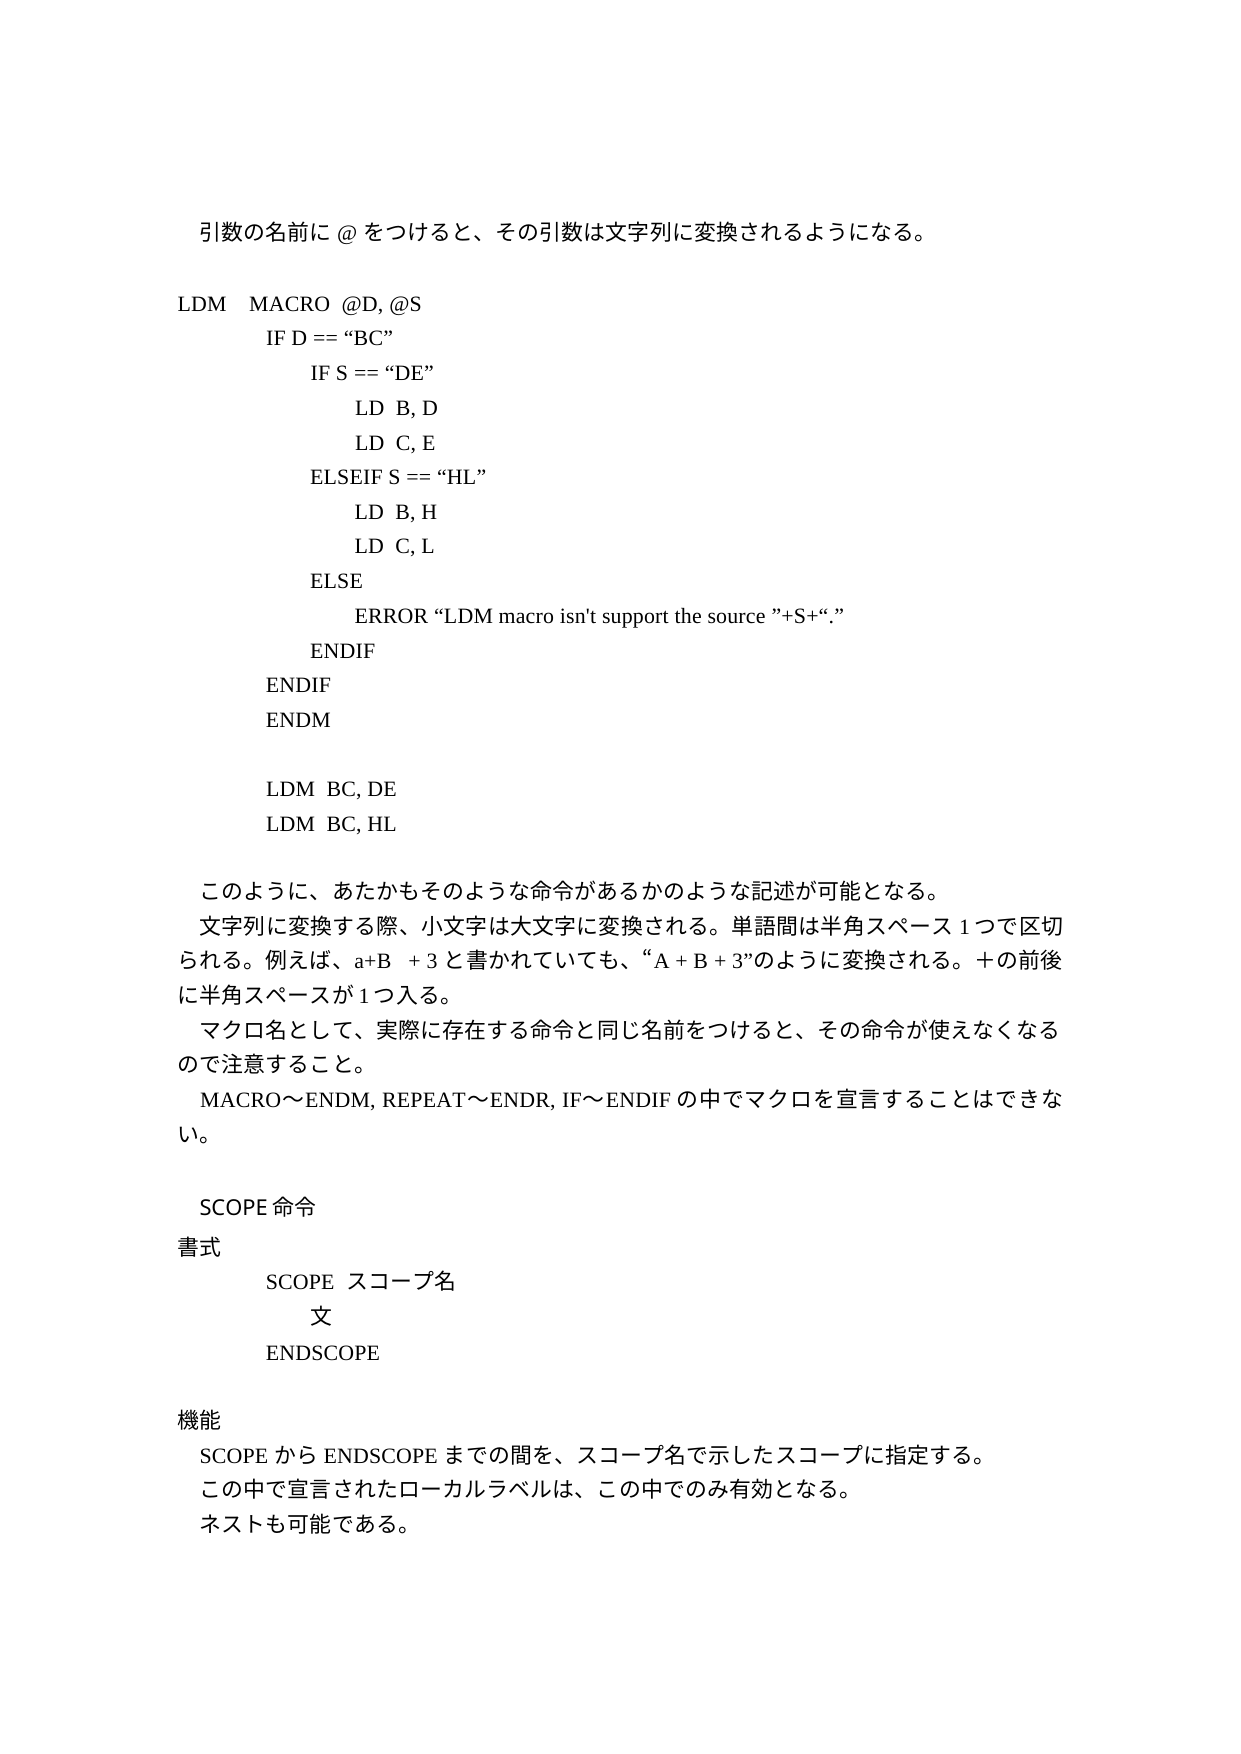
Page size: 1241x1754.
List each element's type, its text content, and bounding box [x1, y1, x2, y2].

text ELSEIF S == “HL” [310, 455, 1063, 489]
text LD B, H [354, 489, 1063, 524]
text マクロ名として、実際に存在する命令と同じ名前をつけると、その命令が使えなくなるので注意すること。 [177, 1010, 1063, 1079]
text LDM BC, DE [266, 767, 1063, 802]
text 文字列に変換する際、小文字は大文字に変換される。単語間は半角スペース1つで区切られる。例えば、a+B + 3 と書かれていても、“A + B + 3”のように変換される。＋の前後に半角スペースが1つ入る。 [177, 906, 1063, 1010]
text 文 [310, 1296, 1063, 1331]
text ネストも可能である。 [177, 1504, 1063, 1539]
text ERROR “LDM macro isn't support the source ”+S+“.” [354, 593, 1063, 628]
text LDM MACRO @D, @S [177, 281, 1063, 316]
text MACRO～ENDM, REPEAT～ENDR, IF～ENDIFの中でマクロを宣言することはできない。 [177, 1079, 1063, 1148]
text IF D == “BC” [266, 316, 1063, 351]
text IF S == “DE” [310, 351, 1063, 385]
text 引数の名前に @ をつけると、その引数は文字列に変換されるようになる。 [177, 212, 1063, 247]
text このように、あたかもそのような命令があるかのような記述が可能となる。 [177, 871, 1063, 906]
text LD B, D [355, 385, 1063, 420]
text ENDIF [310, 628, 1063, 663]
text LDM BC, HL [266, 802, 1063, 836]
text LD C, L [354, 524, 1063, 559]
text 機能 [177, 1400, 1063, 1435]
text ELSE [310, 559, 1063, 593]
text この中で宣言されたローカルラベルは、この中でのみ有効となる。 [177, 1469, 1063, 1504]
text SCOPE から ENDSCOPE までの間を、スコープ名で示したスコープに指定する。 [177, 1435, 1063, 1469]
text LD C, E [355, 420, 1063, 455]
text ENDM [266, 697, 1063, 732]
text SCOPE命令 [199, 1187, 1063, 1222]
text SCOPE スコープ名 [177, 1261, 1063, 1296]
text 書式 [177, 1227, 1063, 1261]
text ENDIF [266, 663, 1063, 697]
text ENDSCOPE [266, 1331, 1063, 1365]
